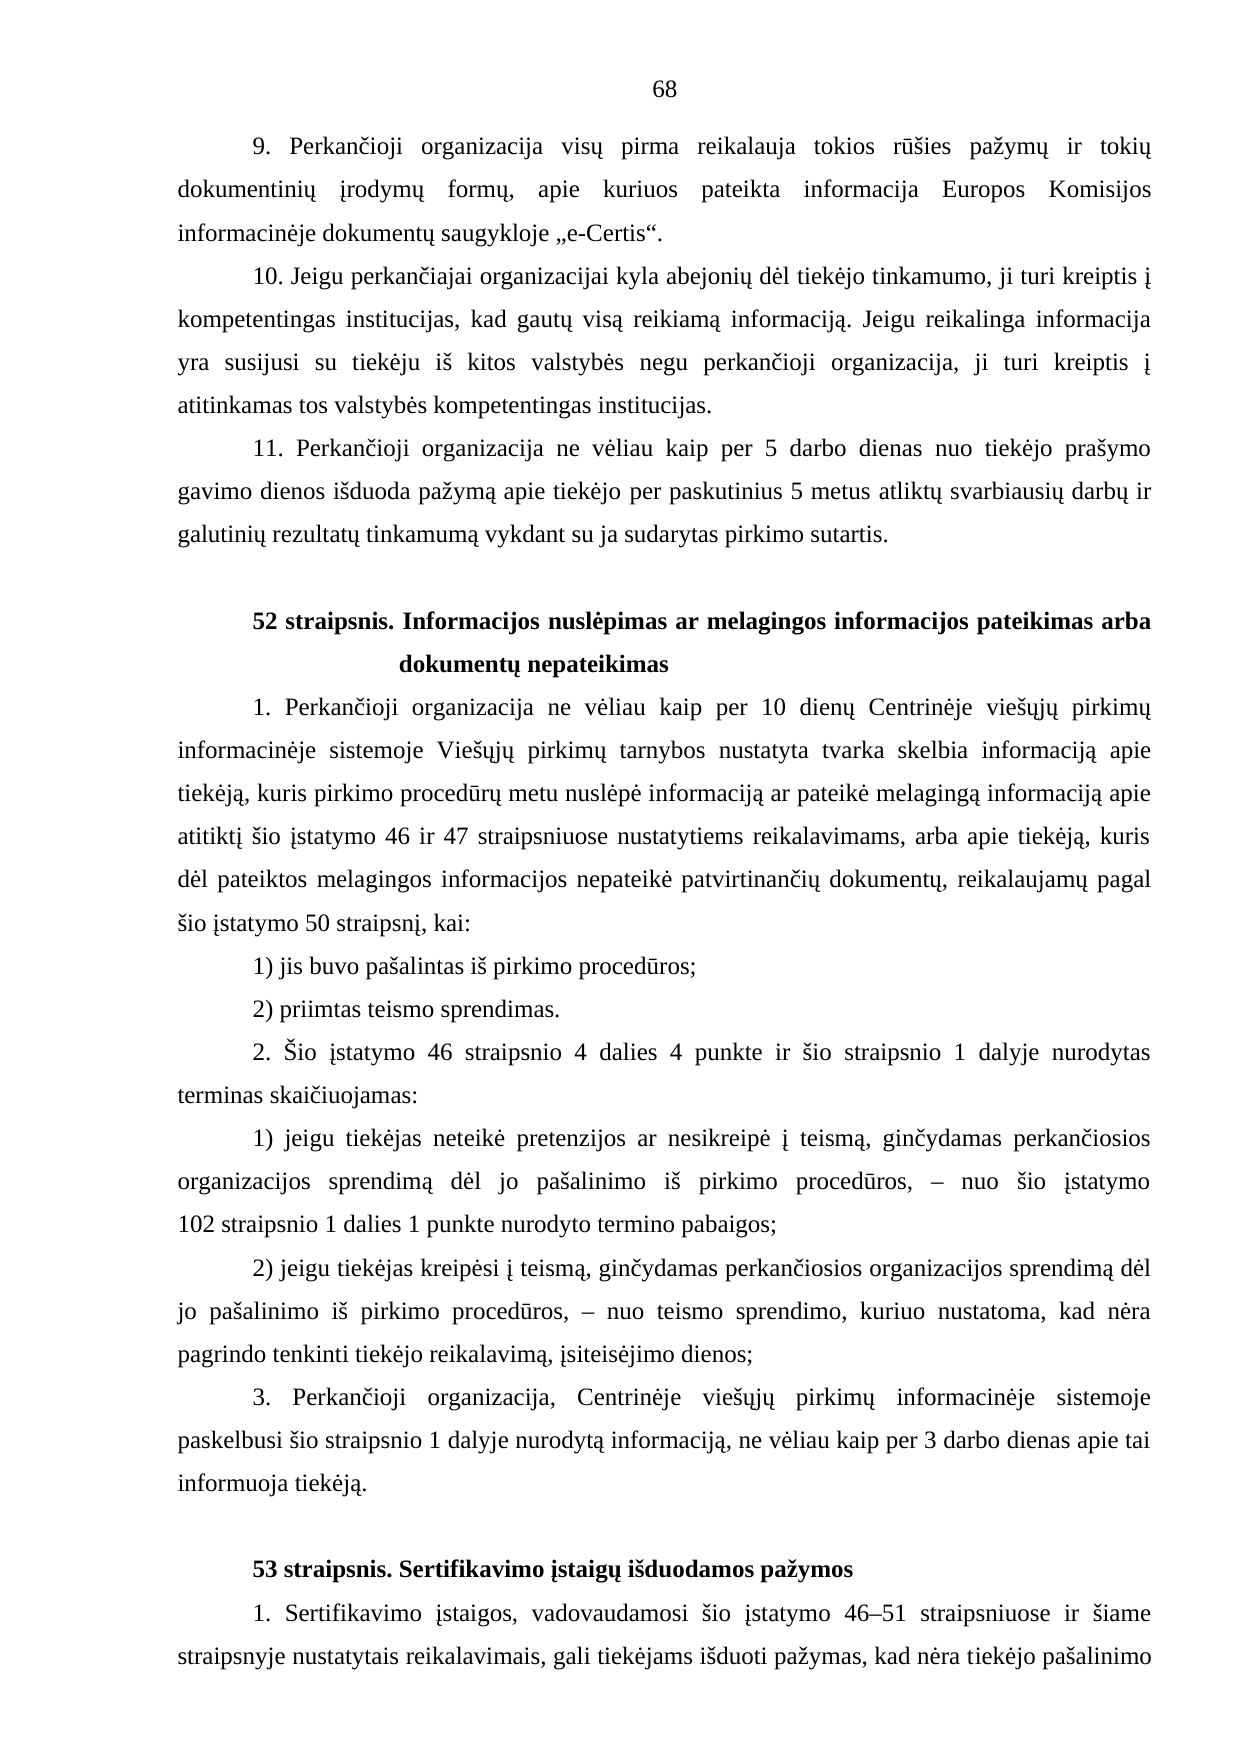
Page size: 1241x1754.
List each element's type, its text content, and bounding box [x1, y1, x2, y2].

text 10. Jeigu perkančiajai organizacijai kyla abejonių dėl tiekėjo tinkamumo, ji turi kreiptis į kompetentingas institucijas, kad gautų visą reikiamą informaciją. Jeigu reikalinga informacija yra susijusi su tiekėju iš kitos valstybės negu perkančioji organizacija, ji turi kreiptis į atitinkamas tos valstybės kompetentingas institucijas. [177, 261, 1152, 419]
text 1) jeigu tiekėjas neteikė pretenzijos ar nesikreipė į teismą, ginčydamas perkančiosios organizacijos sprendimą dėl jo pašalinimo iš pirkimo procedūros, – nuo šio įstatymo 102 straipsnio 1 dalies 1 punkte nurodyto termino pabaigos; [177, 1123, 1152, 1238]
text 1) jis buvo pašalintas iš pirkimo procedūros; [177, 951, 1152, 979]
text 2. Šio įstatymo 46 straipsnio 4 dalies 4 punkte ir šio straipsnio 1 dalyje nurodytas terminas skaičiuojamas: [177, 1037, 1152, 1109]
text 2) jeigu tiekėjas kreipėsi į teismą, ginčydamas perkančiosios organizacijos sprendimą dėl jo pašalinimo iš pirkimo procedūros, – nuo teismo sprendimo, kuriuo nustatoma, kad nėra pagrindo tenkinti tiekėjo reikalavimą, įsiteisėjimo dienos; [177, 1253, 1152, 1368]
text 52 straipsnis. Informacijos nuslėpimas ar melagingos informacijos pateikimas arba dokumentų nepateikimas [252, 606, 1152, 678]
text 53 straipsnis. Sertifikavimo įstaigų išduodamos pažymos [177, 1554, 1152, 1583]
text 2) priimtas teismo sprendimas. [177, 994, 1152, 1023]
text 3. Perkančioji organizacija, Centrinėje viešųjų pirkimų informacinėje sistemoje paskelbusi šio straipsnio 1 dalyje nurodytą informaciją, ne vėliau kaip per 3 darbo dienas apie tai informuoja tiekėją. [177, 1382, 1152, 1497]
text 9. Perkančioji organizacija visų pirma reikalauja tokios rūšies pažymų ir tokių dokumentinių įrodymų formų, apie kuriuos pateikta informacija Europos Komisijos informacinėje dokumentų saugykloje „e-Certis“. [177, 131, 1152, 246]
text 1. Perkančioji organizacija ne vėliau kaip per 10 dienų Centrinėje viešųjų pirkimų informacinėje sistemoje Viešųjų pirkimų tarnybos nustatyta tvarka skelbia informaciją apie tiekėją, kuris pirkimo procedūrų metu nuslėpė informaciją ar pateikė melagingą informaciją apie atitiktį šio įstatymo 46 ir 47 straipsniuose nustatytiems reikalavimams, arba apie tiekėją, kuris dėl pateiktos melagingos informacijos nepateikė patvirtinančių dokumentų, reikalaujamų pagal šio įstatymo 50 straipsnį, kai: [177, 692, 1152, 936]
text 11. Perkančioji organizacija ne vėliau kaip per 5 darbo dienas nuo tiekėjo prašymo gavimo dienos išduoda pažymą apie tiekėjo per paskutinius 5 metus atliktų svarbiausių darbų ir galutinių rezultatų tinkamumą vykdant su ja sudarytas pirkimo sutartis. [177, 433, 1152, 548]
text 1. Sertifikavimo įstaigos, vadovaudamosi šio įstatymo 46–51 straipsniuose ir šiame straipsnyje nustatytais reikalavimais, gali tiekėjams išduoti pažymas, kad nėra tiekėjo pašalinimo [177, 1598, 1152, 1669]
